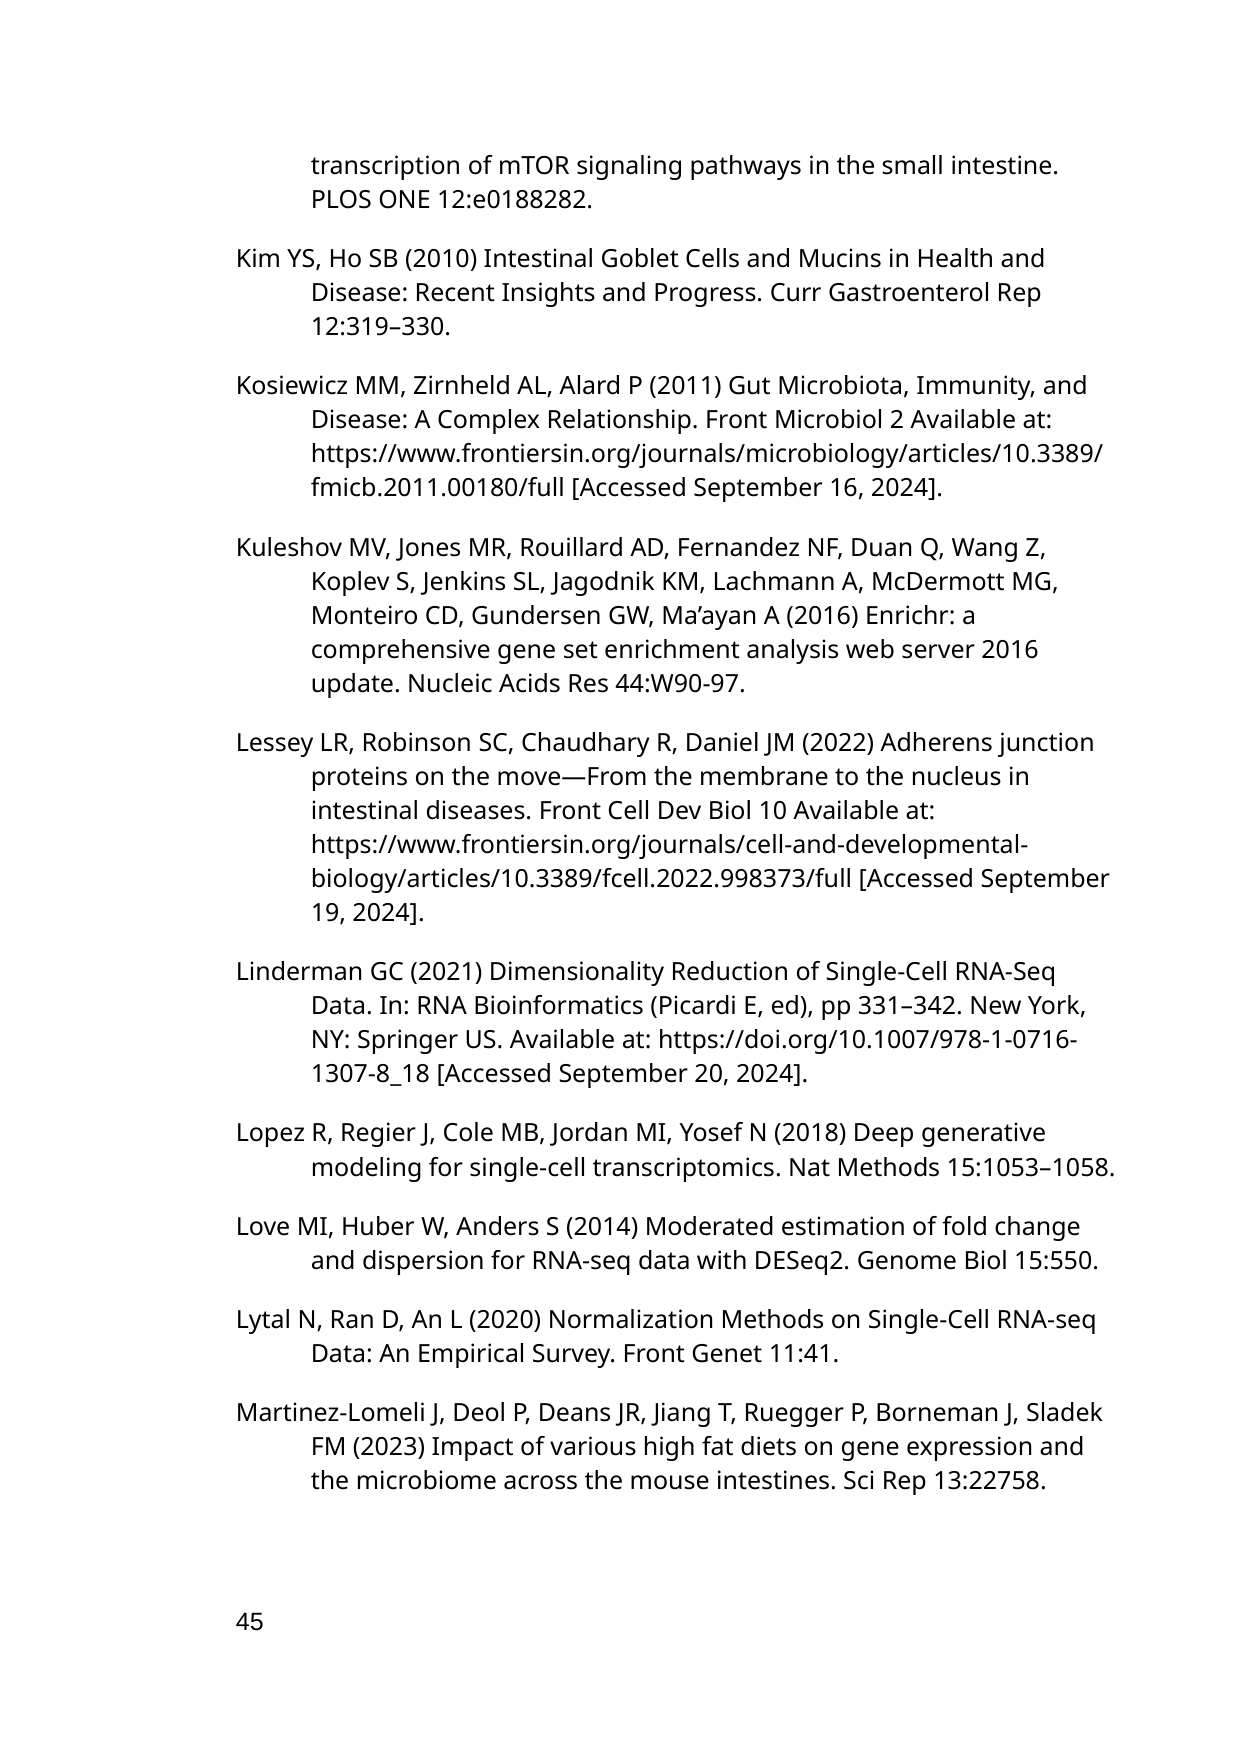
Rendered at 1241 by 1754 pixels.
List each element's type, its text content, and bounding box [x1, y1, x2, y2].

text Linderman GC (2021) Dimensionality Reduction of Single-Cell RNA-Seq Data. In: RNA Bioinformatics (Picardi E, ed), pp 331–342. New York, NY: Springer US. Available at: https://doi.org/10.1007/978-1-0716-1307-8_18 [Accessed September 20, 2024]. [236, 954, 1122, 1090]
text Martinez-Lomeli J, Deol P, Deans JR, Jiang T, Ruegger P, Borneman J, Sladek FM (2023) Impact of various high fat diets on gene expression and the microbiome across the mouse intestines. Sci Rep 13:22758. [236, 1394, 1122, 1497]
text Lopez R, Regier J, Cole MB, Jordan MI, Yosef N (2018) Deep generative modeling for single-cell transcriptomics. Nat Methods 15:1053–1058. [236, 1115, 1122, 1183]
text Love MI, Huber W, Anders S (2014) Moderated estimation of fold change and dispersion for RNA-seq data with DESeq2. Genome Biol 15:550. [236, 1208, 1122, 1276]
text Lytal N, Ran D, An L (2020) Normalization Methods on Single-Cell RNA-seq Data: An Empirical Survey. Front Genet 11:41. [236, 1301, 1122, 1369]
text Kosiewicz MM, Zirnheld AL, Alard P (2011) Gut Microbiota, Immunity, and Disease: A Complex Relationship. Front Microbiol 2 Available at: https://www.frontiersin.org/journals/microbiology/articles/10.3389/fmicb.2011.00180/full [Accessed September 16, 2024]. [236, 368, 1122, 504]
text Kim YS, Ho SB (2010) Intestinal Goblet Cells and Mucins in Health and Disease: Recent Insights and Progress. Curr Gastroenterol Rep 12:319–330. [236, 241, 1122, 343]
text Kuleshov MV, Jones MR, Rouillard AD, Fernandez NF, Duan Q, Wang Z, Koplev S, Jenkins SL, Jagodnik KM, Lachmann A, McDermott MG, Monteiro CD, Gundersen GW, Ma’ayan A (2016) Enrichr: a comprehensive gene set enrichment analysis web server 2016 update. Nucleic Acids Res 44:W90-97. [236, 529, 1122, 699]
text transcription of mTOR signaling pathways in the small intestine. PLOS ONE 12:e0188282. [236, 148, 1122, 216]
text Lessey LR, Robinson SC, Chaudhary R, Daniel JM (2022) Adherens junction proteins on the move—From the membrane to the nucleus in intestinal diseases. Front Cell Dev Biol 10 Available at: https://www.frontiersin.org/journals/cell-and-developmental-biology/articles/10.3389/fcell.2022.998373/full [Accessed September 19, 2024]. [236, 724, 1122, 929]
